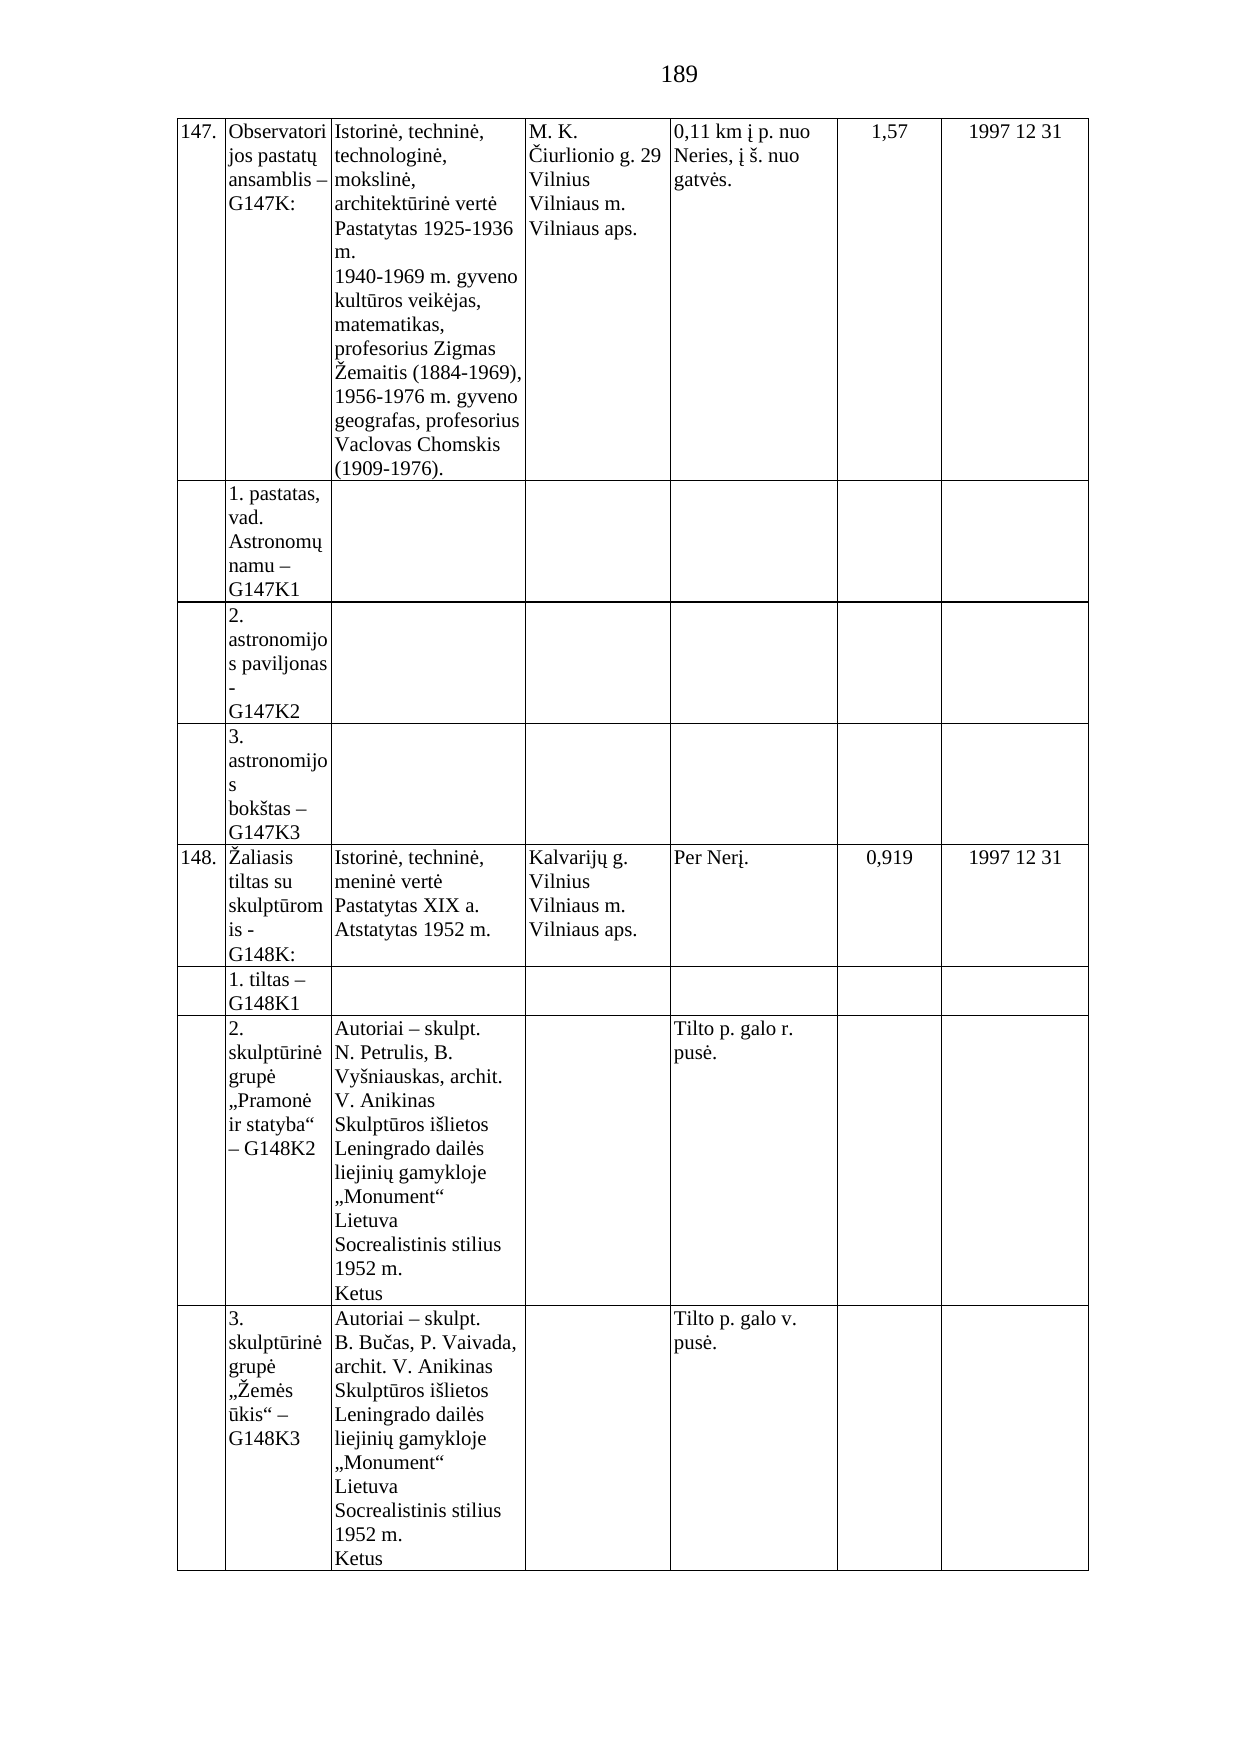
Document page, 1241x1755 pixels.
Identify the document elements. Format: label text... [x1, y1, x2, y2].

table_cell 3. skulptūrinė grupė „Žemės ūkis“ – G148K3 [226, 1306, 331, 1570]
table_cell [838, 967, 941, 1015]
table_cell Žaliasis tiltas su skulptūromis - G148K: [226, 845, 331, 966]
table_cell Tilto p. galo v. pusė. [671, 1306, 837, 1570]
table_cell [942, 481, 1088, 601]
table_cell [1089, 966, 1135, 1015]
table_cell [1135, 601, 1181, 723]
table_cell 1997 12 31 [942, 845, 1088, 966]
table_cell [332, 724, 525, 844]
table_cell [526, 603, 670, 723]
table_cell [1135, 1305, 1181, 1570]
table_cell [1135, 844, 1181, 966]
table_cell [332, 603, 525, 723]
table_cell [942, 1306, 1088, 1570]
table_cell Tilto p. galo r. pusė. [671, 1016, 837, 1304]
table_cell [178, 481, 225, 601]
table_cell [942, 603, 1088, 723]
table_cell [526, 1306, 670, 1570]
table_cell [671, 481, 837, 601]
table_cell [1135, 480, 1181, 601]
table_cell [178, 724, 225, 844]
table_cell [526, 967, 670, 1015]
table_cell Autoriai – skulpt. N. Petrulis, B. Vyšniauskas, archit. V. Anikinas Skulptūros išlietos Leningrado dailės liejinių gamykloje „Monument“ Lietuva Socrealistinis stilius 1952 m. Ketus [332, 1016, 525, 1304]
table_cell [838, 603, 941, 723]
table_cell M. K. Čiurlionio g. 29 Vilnius Vilniaus m. Vilniaus aps. [526, 119, 670, 480]
table_cell 147. [178, 119, 225, 480]
table_cell [1089, 601, 1135, 723]
table_cell [178, 1306, 225, 1570]
table_cell [1089, 844, 1135, 966]
table_cell [526, 724, 670, 844]
table_cell [1135, 1015, 1181, 1304]
table_cell [178, 967, 225, 1015]
table_cell Kalvarijų g. Vilnius Vilniaus m. Vilniaus aps. [526, 845, 670, 966]
table_cell [838, 1306, 941, 1570]
table_cell [942, 1016, 1088, 1304]
table_cell [838, 481, 941, 601]
table_cell [332, 481, 525, 601]
table_cell [526, 481, 670, 601]
table_cell Istorinė, techninė, technologinė, mokslinė, architektūrinė vertė Pastatytas 1925-1936 m. 1940-1969 m. gyveno kultūros veikėjas, matematikas, profesorius Zigmas Žemaitis (1884-1969), 1956-1976 m. gyveno geografas, profesorius Vaclovas Chomskis (1909-1976). [332, 119, 525, 480]
table_cell [1089, 723, 1135, 844]
table_cell Per Nerį. [671, 845, 837, 966]
table_cell [671, 603, 837, 723]
table_cell 1,57 [838, 119, 941, 480]
table_cell Observatorijos pastatų ansamblis – G147K: [226, 119, 331, 480]
table_cell [1089, 118, 1135, 480]
table_cell [1089, 1305, 1135, 1570]
table_cell 1. pastatas, vad. Astronomų namu – G147K1 [226, 481, 331, 601]
table_cell [178, 1016, 225, 1304]
table_cell [838, 724, 941, 844]
table_cell [178, 603, 225, 723]
table_cell [526, 1016, 670, 1304]
table_cell 0,919 [838, 845, 941, 966]
table_cell [1135, 966, 1181, 1015]
table_cell 1997 12 31 [942, 119, 1088, 480]
table_cell [1135, 118, 1181, 480]
table_cell 2. skulptūrinė grupė „Pramonė ir statyba“ – G148K2 [226, 1016, 331, 1304]
table_cell [671, 967, 837, 1015]
table_cell 0,11 km į p. nuo Neries, į š. nuo gatvės. [671, 119, 837, 480]
table_cell [1089, 1015, 1135, 1304]
table_cell [332, 967, 525, 1015]
table_cell [838, 1016, 941, 1304]
table_cell [1089, 480, 1135, 601]
table_cell [671, 724, 837, 844]
table_cell 148. [178, 845, 225, 966]
table_cell Autoriai – skulpt. B. Bučas, P. Vaivada, archit. V. Anikinas Skulptūros išlietos Leningrado dailės liejinių gamykloje „Monument“ Lietuva Socrealistinis stilius 1952 m. Ketus [332, 1306, 525, 1570]
table_cell [942, 967, 1088, 1015]
table_cell [942, 724, 1088, 844]
table_cell 2. astronomijos paviljonas - G147K2 [226, 603, 331, 723]
table_cell 1. tiltas – G148K1 [226, 967, 331, 1015]
table_cell [1135, 723, 1181, 844]
table_cell Istorinė, techninė, meninė vertė Pastatytas XIX a. Atstatytas 1952 m. [332, 845, 525, 966]
table_cell 3. astronomijos bokštas – G147K3 [226, 724, 331, 844]
